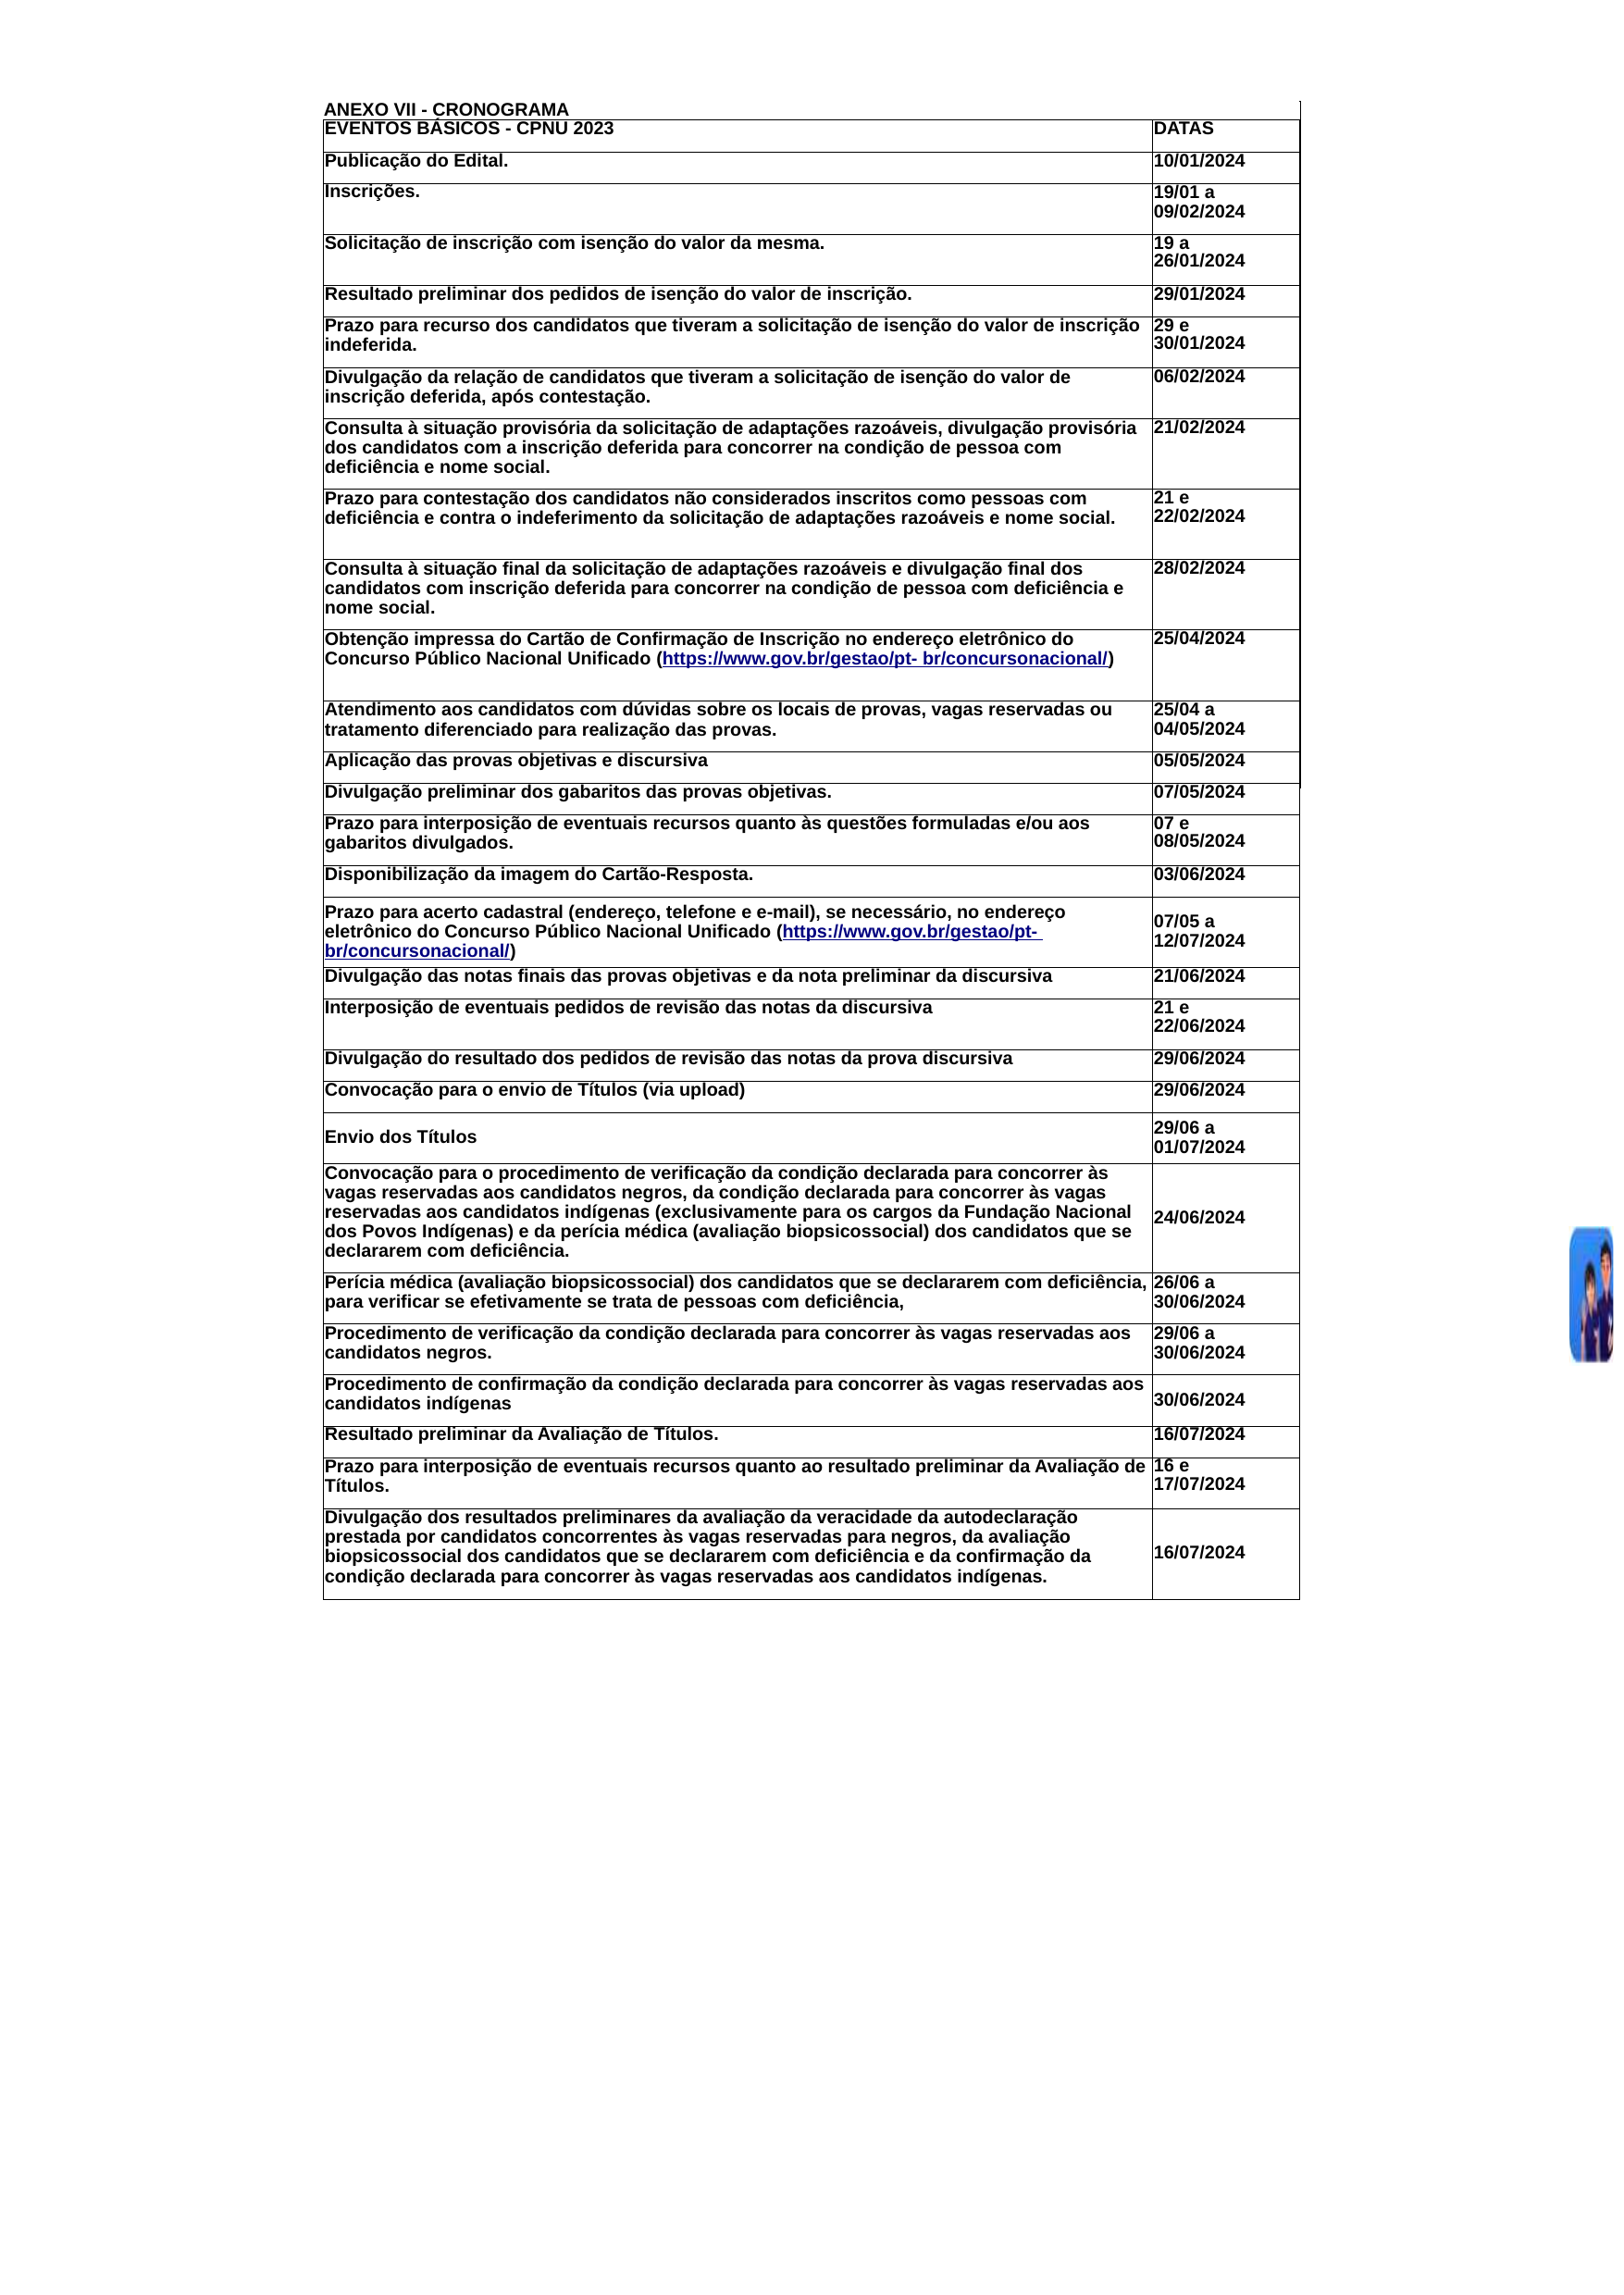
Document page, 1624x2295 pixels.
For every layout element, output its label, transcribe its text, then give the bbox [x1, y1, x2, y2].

table_cell Consulta à situação final da solicitação de adaptações razoáveis e divulgação final dos candidatos com inscrição deferida para concorrer na condição de pessoa com deficiência e nome social. [324, 560, 1152, 629]
table_cell Interposição de eventuais pedidos de revisão das notas da discursiva [324, 999, 1152, 1049]
table_cell Atendimento aos candidatos com dúvidas sobre os locais de provas, vagas reservadas ou tratamento diferenciado para realização das provas. [324, 701, 1152, 751]
table_cell Solicitação de inscrição com isenção do valor da mesma. [324, 235, 1152, 285]
table_cell 26/06 a 30/06/2024 [1153, 1273, 1299, 1323]
table_cell Procedimento de confirmação da condição declarada para concorrer às vagas reservadas aos candidatos indígenas [324, 1375, 1152, 1426]
table_cell Resultado preliminar da Avaliação de Títulos. [324, 1427, 1152, 1457]
table_cell 10/01/2024 [1153, 153, 1299, 183]
table_cell Divulgação do resultado dos pedidos de revisão das notas da prova discursiva [324, 1050, 1152, 1081]
table_cell Prazo para interposição de eventuais recursos quanto ao resultado preliminar da Avaliação de Títulos. [324, 1458, 1152, 1507]
table_cell Procedimento de verificação da condição declarada para concorrer às vagas reservadas aos candidatos negros. [324, 1324, 1152, 1374]
table_cell Aplicação das provas objetivas e discursiva [324, 752, 1152, 783]
table_cell Prazo para recurso dos candidatos que tiveram a solicitação de isenção do valor de inscrição indeferida. [324, 317, 1152, 367]
table_cell 25/04/2024 [1153, 630, 1299, 701]
table_cell 24/06/2024 [1153, 1164, 1299, 1272]
table_cell Convocação para o envio de Títulos (via upload) [324, 1082, 1152, 1112]
table_cell 07/05/2024 [1153, 784, 1299, 813]
table_header DATAS [1153, 120, 1299, 152]
table_cell 29 e 30/01/2024 [1153, 317, 1299, 367]
table_cell 05/05/2024 [1153, 752, 1299, 783]
table_cell 06/02/2024 [1153, 368, 1299, 418]
table_cell Divulgação preliminar dos gabaritos das provas objetivas. [324, 784, 1152, 813]
text ANEXO VII - CRONOGRAMA [323, 101, 1299, 119]
table_cell Divulgação das notas finais das provas objetivas e da nota preliminar da discursiva [324, 968, 1152, 999]
table_cell 21 e 22/06/2024 [1153, 999, 1299, 1049]
table_cell Resultado preliminar dos pedidos de isenção do valor de inscrição. [324, 286, 1152, 316]
table_cell 28/02/2024 [1153, 560, 1299, 629]
table_cell 07 e 08/05/2024 [1153, 815, 1299, 865]
table_cell Perícia médica (avaliação biopsicossocial) dos candidatos que se declararem com deficiência, para verificar se efetivamente se trata de pessoas com deficiência, [324, 1273, 1152, 1323]
table_cell 21 e 22/02/2024 [1153, 490, 1299, 559]
table_cell 19 a 26/01/2024 [1153, 235, 1299, 285]
table_cell Envio dos Títulos [324, 1113, 1152, 1163]
table_cell 25/04 a 04/05/2024 [1153, 701, 1299, 751]
table_header EVENTOS BÁSICOS - CPNU 2023 [324, 120, 1152, 152]
table_cell Obtenção impressa do Cartão de Confirmação de Inscrição no endereço eletrônico do Concurso Público Nacional Unificado (https://www.gov.br/gestao/pt- br/concursonacional/) [324, 630, 1152, 701]
table_cell 30/06/2024 [1153, 1375, 1299, 1426]
table_cell 29/06/2024 [1153, 1050, 1299, 1081]
table_cell 29/06/2024 [1153, 1082, 1299, 1112]
table_cell 29/06 a 30/06/2024 [1153, 1324, 1299, 1374]
table_cell 29/06 a 01/07/2024 [1153, 1113, 1299, 1163]
table_cell 16/07/2024 [1153, 1509, 1299, 1599]
table_cell 21/06/2024 [1153, 968, 1299, 999]
table_cell Divulgação dos resultados preliminares da avaliação da veracidade da autodeclaração prestada por candidatos concorrentes às vagas reservadas para negros, da avaliação biopsicossocial dos candidatos que se declararem com deficiência e da confirmação da condição declarada para concorrer às vagas reservadas aos candidatos indígenas. [324, 1509, 1152, 1599]
table_cell 16 e 17/07/2024 [1153, 1458, 1299, 1507]
table_cell Inscrições. [324, 184, 1152, 234]
table_cell 07/05 a 12/07/2024 [1153, 898, 1299, 967]
table_cell 29/01/2024 [1153, 286, 1299, 316]
table_cell 19/01 a 09/02/2024 [1153, 184, 1299, 234]
table_cell Convocação para o procedimento de verificação da condição declarada para concorrer às vagas reservadas aos candidatos negros, da condição declarada para concorrer às vagas reservadas aos candidatos indígenas (exclusivamente para os cargos da Fundação Nacional dos Povos Indígenas) e da perícia médica (avaliação biopsicossocial) dos candidatos que se declararem com deficiência. [324, 1164, 1152, 1272]
table_cell 21/02/2024 [1153, 419, 1299, 489]
table_cell Divulgação da relação de candidatos que tiveram a solicitação de isenção do valor de inscrição deferida, após contestação. [324, 368, 1152, 418]
table_cell 16/07/2024 [1153, 1427, 1299, 1457]
table_cell Consulta à situação provisória da solicitação de adaptações razoáveis, divulgação provisória dos candidatos com a inscrição deferida para concorrer na condição de pessoa com deficiência e nome social. [324, 419, 1152, 489]
table_cell Prazo para interposição de eventuais recursos quanto às questões formuladas e/ou aos gabaritos divulgados. [324, 815, 1152, 865]
table_cell 03/06/2024 [1153, 866, 1299, 897]
table_cell Publicação do Edital. [324, 153, 1152, 183]
table_cell Prazo para contestação dos candidatos não considerados inscritos como pessoas com deficiência e contra o indeferimento da solicitação de adaptações razoáveis e nome social. [324, 490, 1152, 559]
table_cell Disponibilização da imagem do Cartão-Resposta. [324, 866, 1152, 897]
table_cell Prazo para acerto cadastral (endereço, telefone e e-mail), se necessário, no endereço eletrônico do Concurso Público Nacional Unificado (https://www.gov.br/gestao/pt- br/concursonacional/) [324, 898, 1152, 967]
